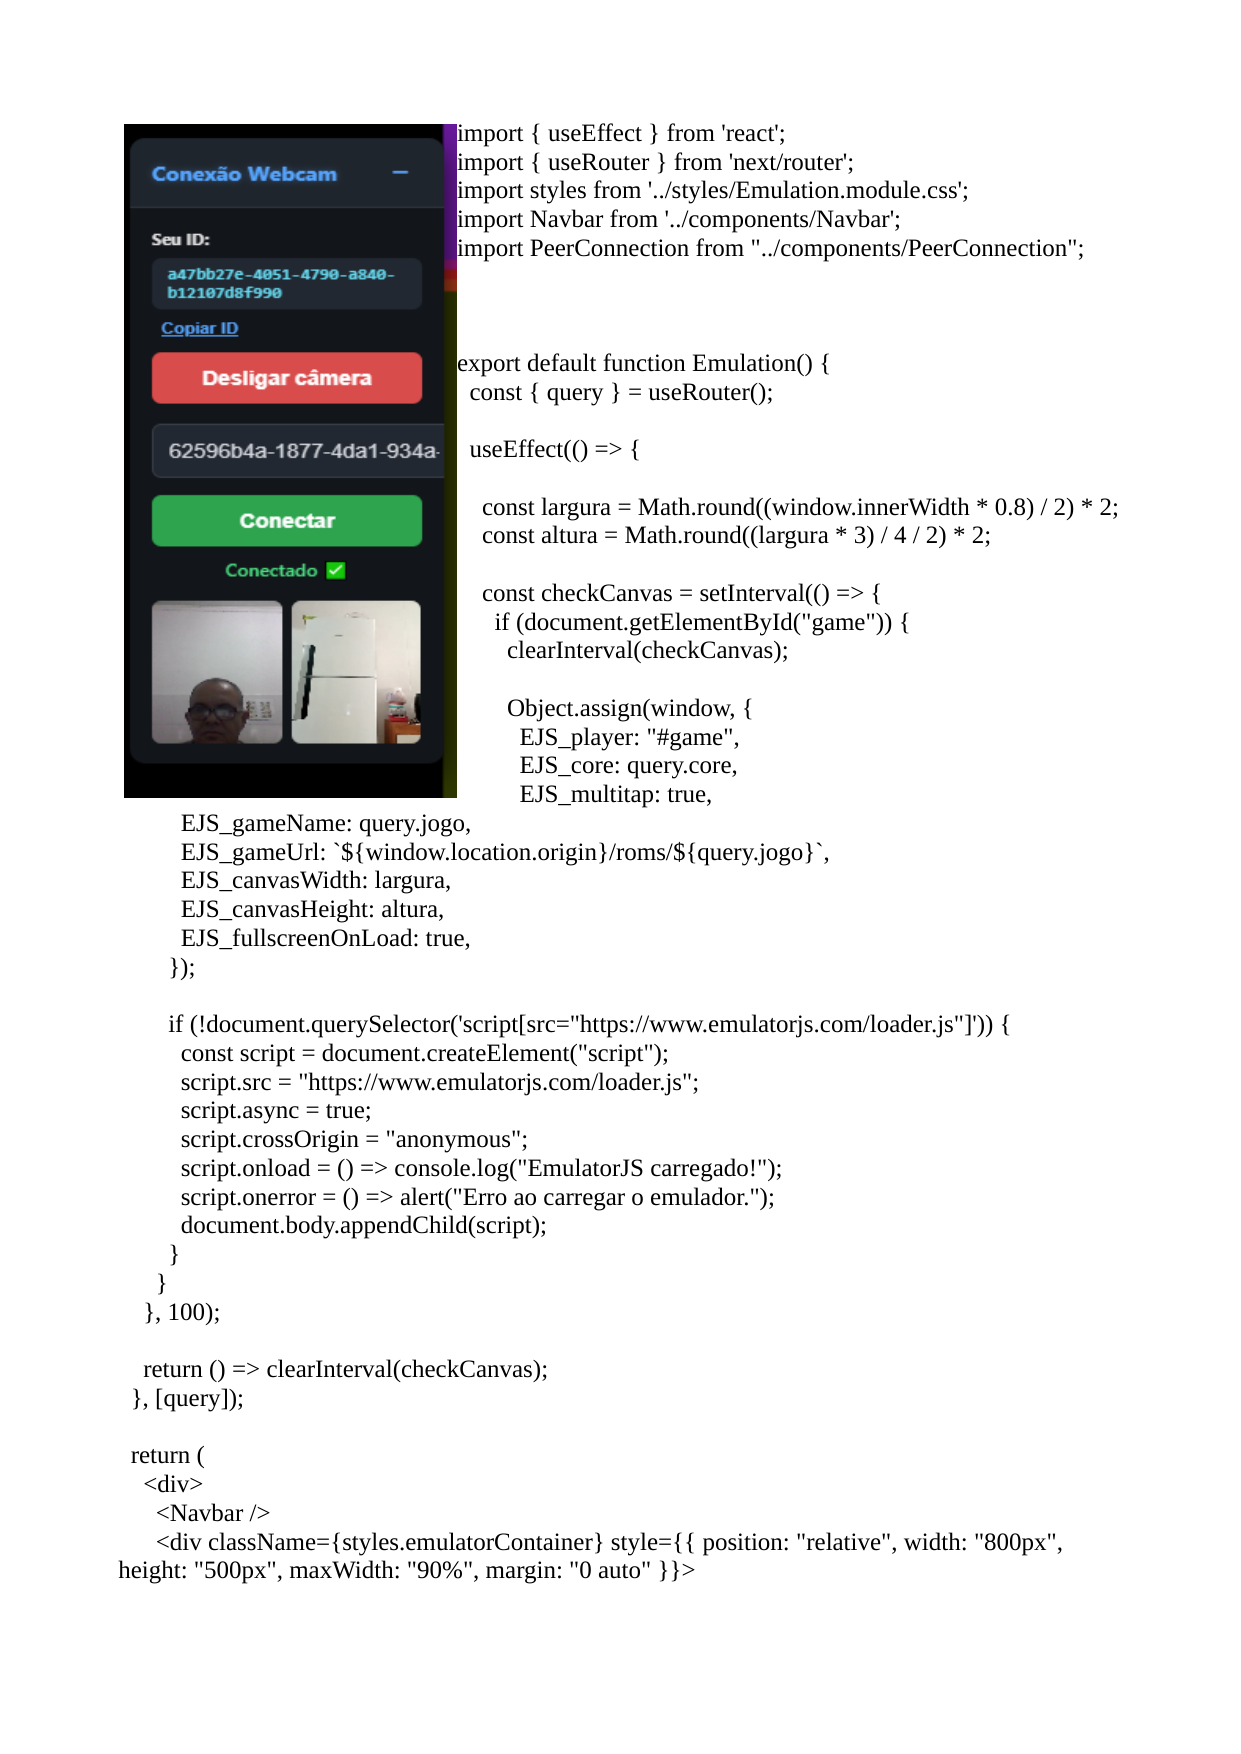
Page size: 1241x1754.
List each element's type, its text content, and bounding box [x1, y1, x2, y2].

text EJS_player: "#game", [457, 722, 1122, 751]
text EJS_multitap: true, [118, 779, 1122, 808]
text script.onload = () => console.log("EmulatorJS carregado!"); [118, 1153, 1122, 1182]
text EJS_canvasHeight: altura, [118, 894, 1122, 923]
text clearInterval(checkCanvas); [457, 636, 1122, 664]
text return () => clearInterval(checkCanvas); [118, 1354, 1122, 1383]
text <div> [118, 1469, 1122, 1498]
text }, [query]); [118, 1383, 1122, 1412]
text document.body.appendChild(script); [118, 1211, 1122, 1239]
text const checkCanvas = setInterval(() => { [457, 578, 1122, 607]
text Object.assign(window, { [457, 693, 1122, 722]
text EJS_canvasWidth: largura, [118, 866, 1122, 894]
text return ( [118, 1441, 1122, 1469]
picture [124, 124, 457, 798]
text <div className={styles.emulatorContainer} style={{ position: "relative", width: "800px", height: "500px", maxWidth: "90%", margin: "0 auto" }}> [118, 1527, 1122, 1584]
text import { useEffect } from 'react'; [118, 118, 1122, 147]
text EJS_core: query.core, [457, 751, 1122, 779]
text EJS_gameUrl: `${window.location.origin}/roms/${query.jogo}`, [118, 837, 1122, 866]
text const script = document.createElement("script"); [118, 1038, 1122, 1067]
text EJS_gameName: query.jogo, [118, 808, 1122, 837]
text import { useRouter } from 'next/router'; [457, 147, 1122, 176]
text script.src = "https://www.emulatorjs.com/loader.js"; [118, 1067, 1122, 1096]
text }, 100); [118, 1297, 1122, 1326]
text export default function Emulation() { [457, 348, 1122, 377]
text script.crossOrigin = "anonymous"; [118, 1124, 1122, 1153]
text const altura = Math.round((largura * 3) / 4 / 2) * 2; [457, 521, 1122, 549]
text useEffect(() => { [457, 434, 1122, 463]
text } [118, 1268, 1122, 1297]
text if (!document.querySelector('script[src="https://www.emulatorjs.com/loader.js"]')) { [118, 1009, 1122, 1038]
text script.onerror = () => alert("Erro ao carregar o emulador."); [118, 1182, 1122, 1211]
text <Navbar /> [118, 1498, 1122, 1527]
text import Navbar from '../components/Navbar'; [457, 204, 1122, 233]
text const largura = Math.round((window.innerWidth * 0.8) / 2) * 2; [457, 492, 1122, 521]
text EJS_fullscreenOnLoad: true, [118, 923, 1122, 952]
text }); [118, 952, 1122, 981]
text const { query } = useRouter(); [457, 377, 1122, 406]
text } [118, 1239, 1122, 1268]
text import styles from '../styles/Emulation.module.css'; [457, 176, 1122, 204]
text if (document.getElementById("game")) { [457, 607, 1122, 636]
text import PeerConnection from "../components/PeerConnection"; [457, 233, 1122, 262]
text script.async = true; [118, 1096, 1122, 1124]
